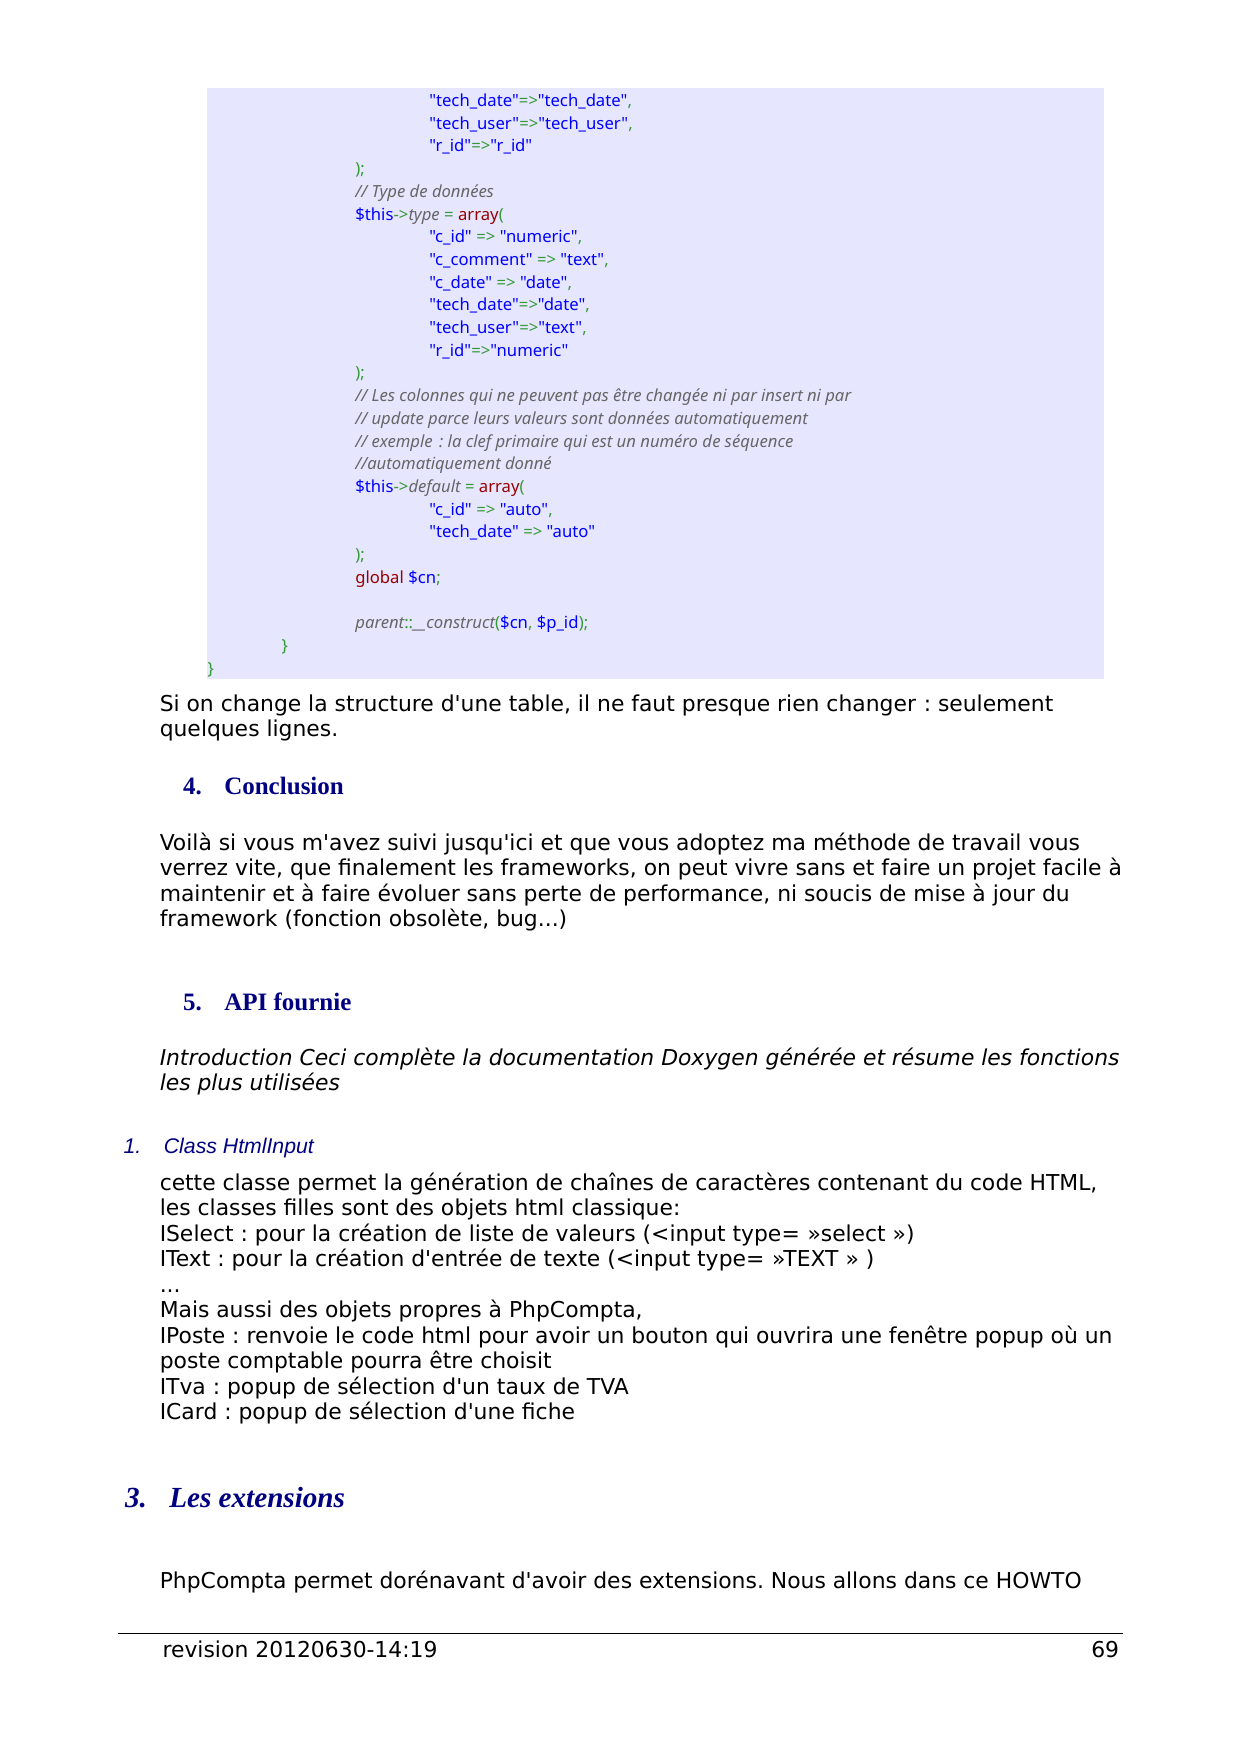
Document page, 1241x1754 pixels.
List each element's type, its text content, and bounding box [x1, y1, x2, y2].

text Introduction Ceci complète la documentation Doxygen générée et résume les fonctions les plus utilisées [159, 1045, 1123, 1096]
text ISelect : pour la création de liste de valeurs (<input type= »select ») [159, 1221, 1123, 1246]
text IText : pour la création d'entrée de texte (<input type= »TEXT » ) [159, 1246, 1123, 1272]
text IPoste : renvoie le code html pour avoir un bouton qui ouvrira une fenêtre popup où un poste comptable pourra être choisit [159, 1323, 1123, 1374]
subtitle Class HtmlInput [117, 1133, 1123, 1158]
subtitle Les extensions [117, 1480, 1123, 1513]
subtitle API fournie [177, 987, 1123, 1016]
text ITva : popup de sélection d'un taux de TVA [159, 1374, 1123, 1399]
text "tech_date"=>"tech_date", "tech_user"=>"tech_user", "r_id"=>"r_id" ); // Type de données $this->type = array( "c_id" => "numeric", "c_comment" => "text", "c_date" => "date", "tech_date"=>"date", "tech_user"=>"text", "r_id"=>"numeric" ); // Les colonnes qui ne peuvent pas être changée ni par insert ni par // update parce leurs valeurs sont données automatiquement // exemple : la clef primaire qui est un numéro de séquence //automatiquement donné $this->default = array( "c_id" => "auto", "tech_date" => "auto" ); global $cn; parent::__construct($cn, $p_id); } } [207, 88, 1104, 679]
subtitle Conclusion [177, 771, 1123, 800]
text ... [159, 1272, 1123, 1297]
text Mais aussi des objets propres à PhpCompta, [159, 1297, 1123, 1323]
text PhpCompta permet dorénavant d'avoir des extensions. Nous allons dans ce HOWTO [159, 1543, 1123, 1594]
text Voilà si vous m'avez suivi jusqu'ici et que vous adoptez ma méthode de travail vous verrez vite, que finalement les frameworks, on peut vivre sans et faire un projet facile à maintenir et à faire évoluer sans perte de performance, ni soucis de mise à jour du framework (fonction obsolète, bug...) [159, 830, 1123, 932]
text cette classe permet la génération de chaînes de caractères contenant du code HTML, les classes filles sont des objets html classique: [159, 1169, 1123, 1221]
text ICard : popup de sélection d'une fiche [159, 1399, 1123, 1425]
text Si on change la structure d'une table, il ne faut presque rien changer : seulement quelques lignes. [159, 691, 1123, 742]
